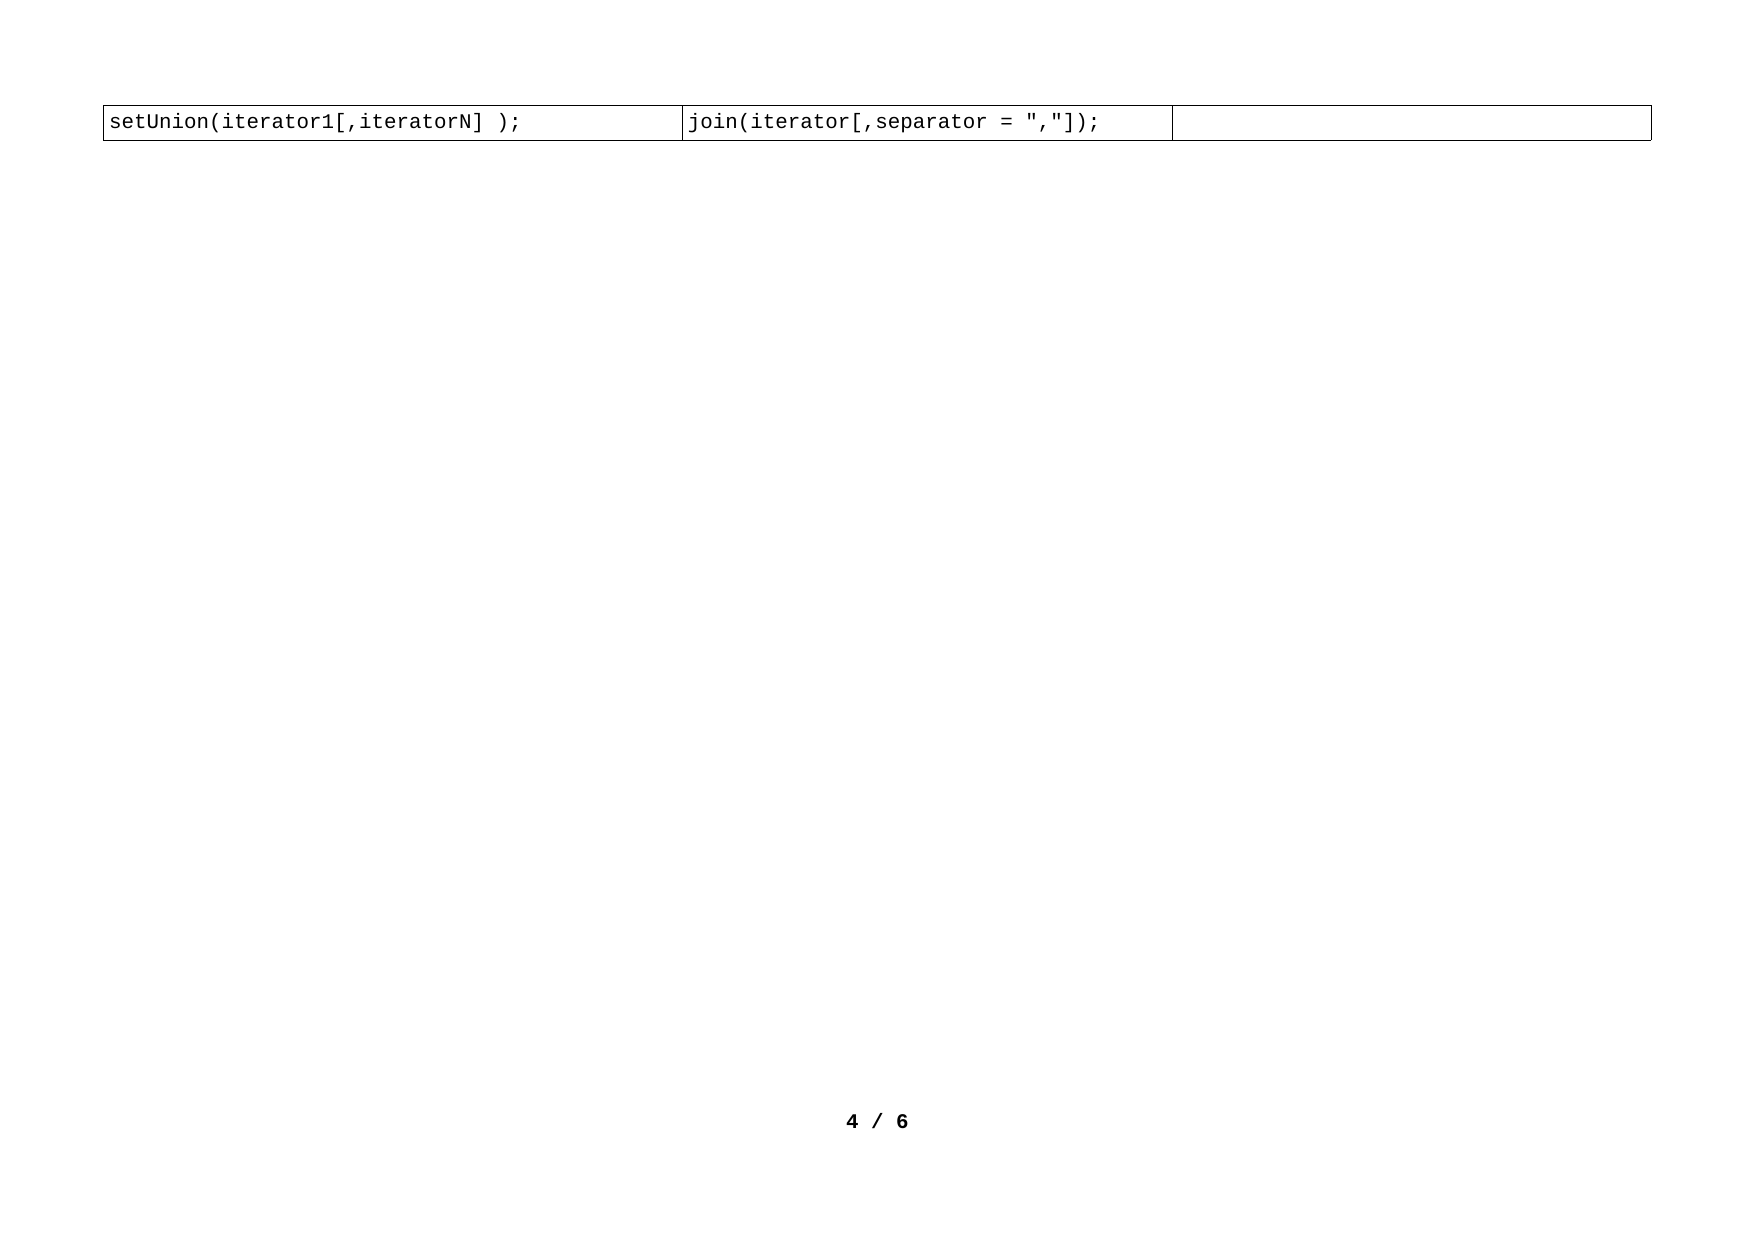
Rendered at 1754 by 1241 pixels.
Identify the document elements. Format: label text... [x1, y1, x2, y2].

table_cell setUnion(iterator1[,iteratorN] ); [104, 106, 682, 140]
table_cell [1173, 106, 1651, 140]
table_cell join(iterator[,separator = ","]); [683, 106, 1172, 140]
